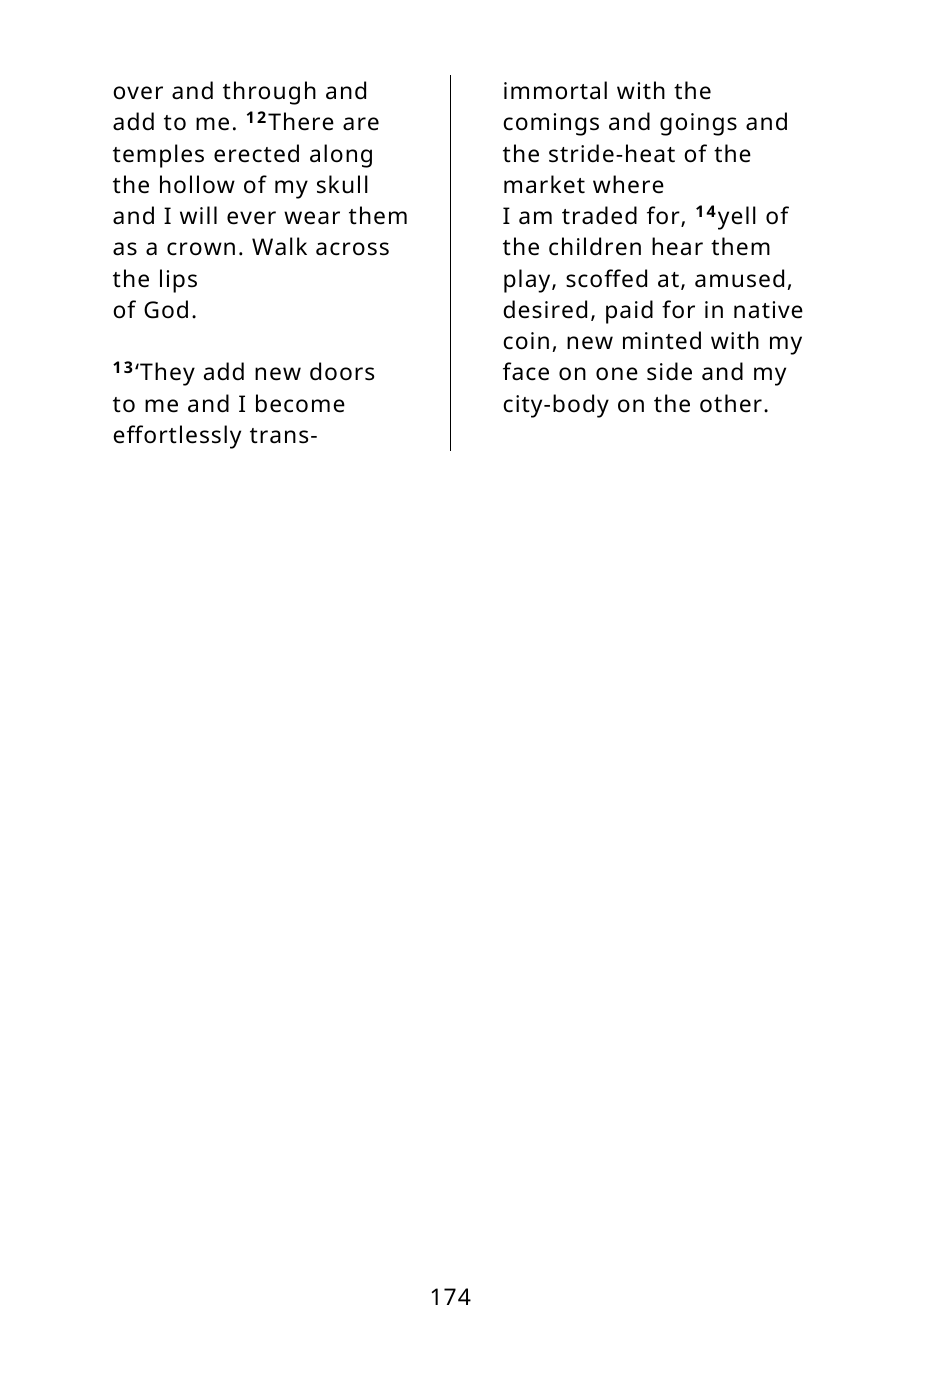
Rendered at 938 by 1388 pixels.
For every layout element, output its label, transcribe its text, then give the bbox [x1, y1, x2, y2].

text over and through and add to me. 12There are temples erected along the hollow of my skull and I will ever wear them as a crown. Walk across the lips of God. [112, 75, 416, 325]
text 13‘They add new doors to me and I become effortlessly trans- [112, 356, 416, 450]
text immortal with the comings and goings and the stride-heat of the market where I am traded for, 14yell of the children hear them play, scoffed at, amused, desired, paid for in native coin, new minted with my face on one side and my city-body on the other. [502, 75, 806, 419]
